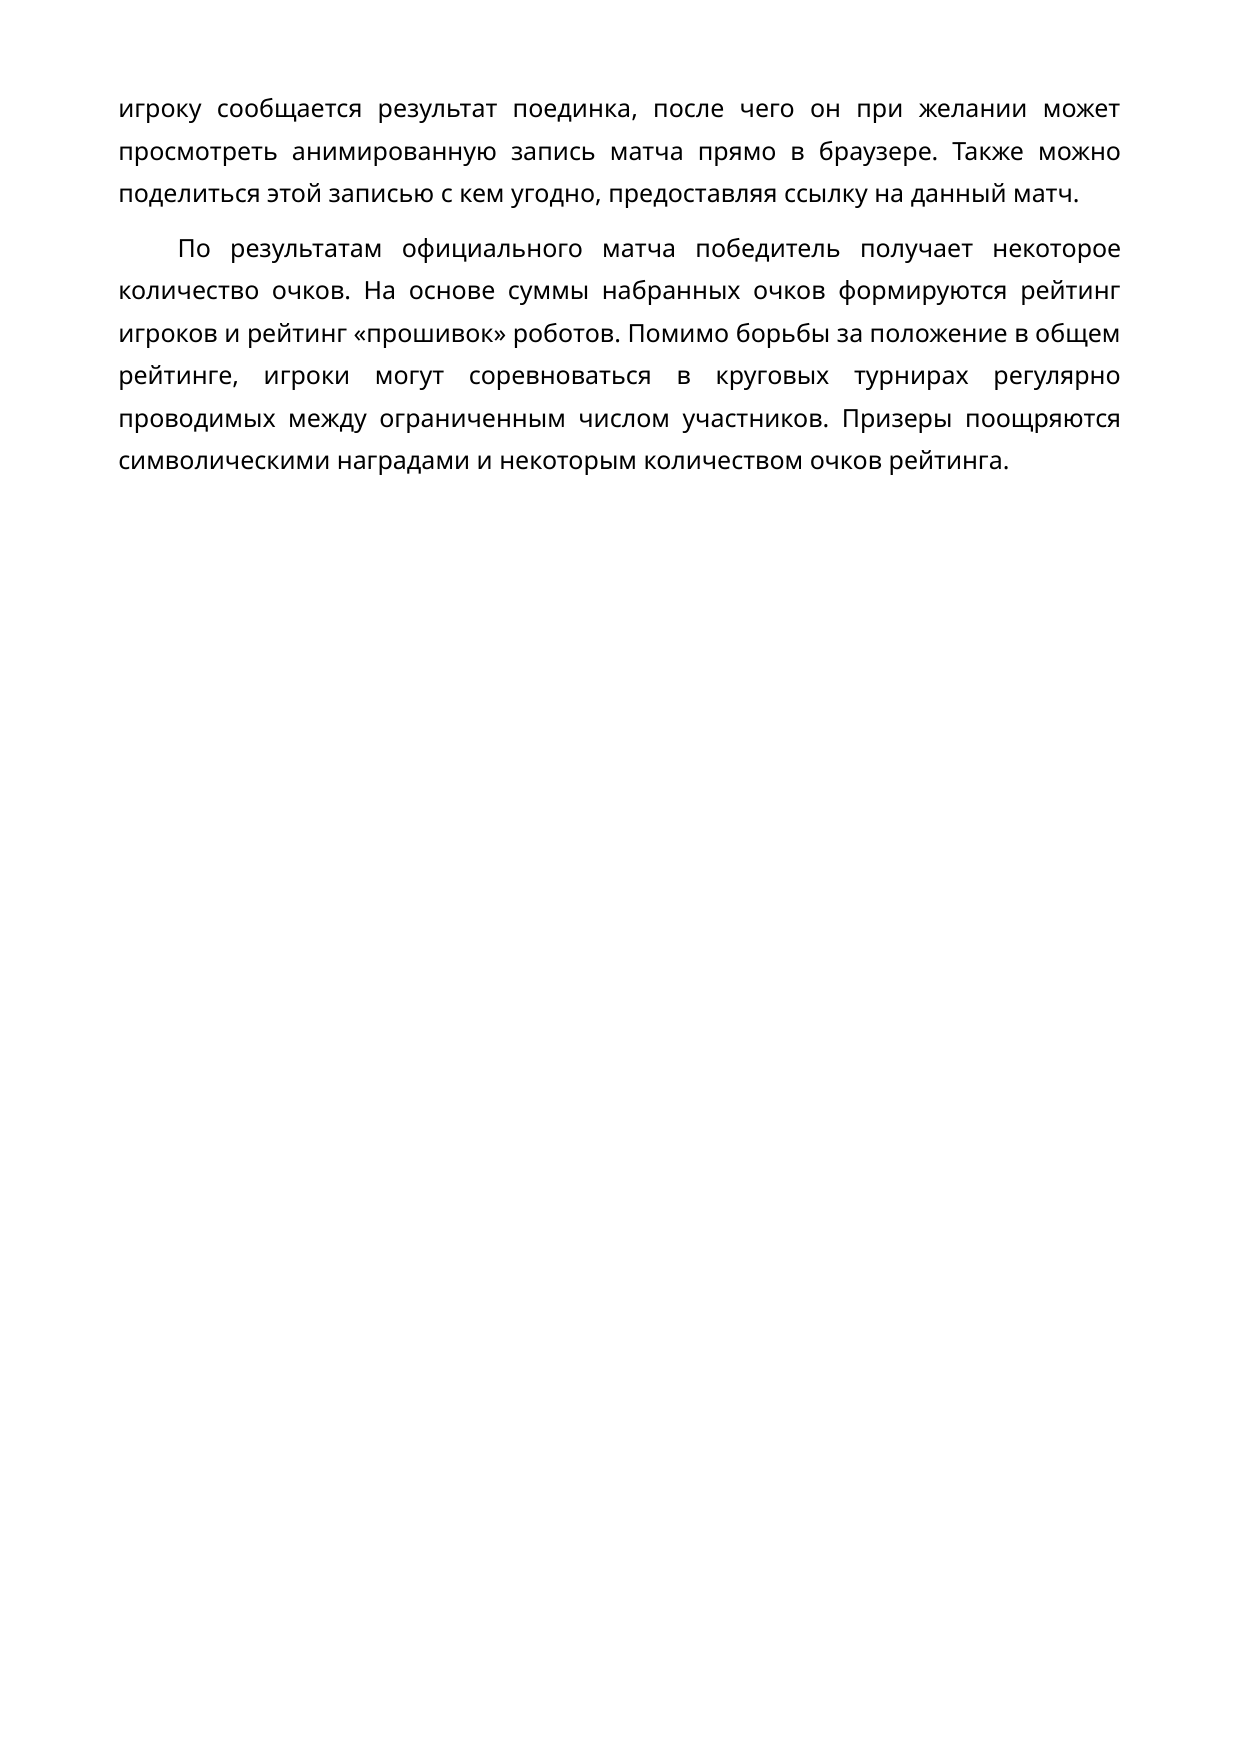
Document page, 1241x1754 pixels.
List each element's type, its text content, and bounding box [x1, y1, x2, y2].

text игроку сообщается результат поединка, после чего он при желании может просмотреть анимированную запись матча прямо в браузере. Также можно поделиться этой записью с кем угодно, предоставляя ссылку на данный матч. [118, 91, 1122, 210]
text По результатам официального матча победитель получает некоторое количество очков. На основе суммы набранных очков формируются рейтинг игроков и рейтинг «прошивок» роботов. Помимо борьбы за положение в общем рейтинге, игроки могут соревноваться в круговых турнирах регулярно проводимых между ограниченным числом участников. Призеры поощряются символическими наградами и некоторым количеством очков рейтинга. [118, 231, 1122, 477]
